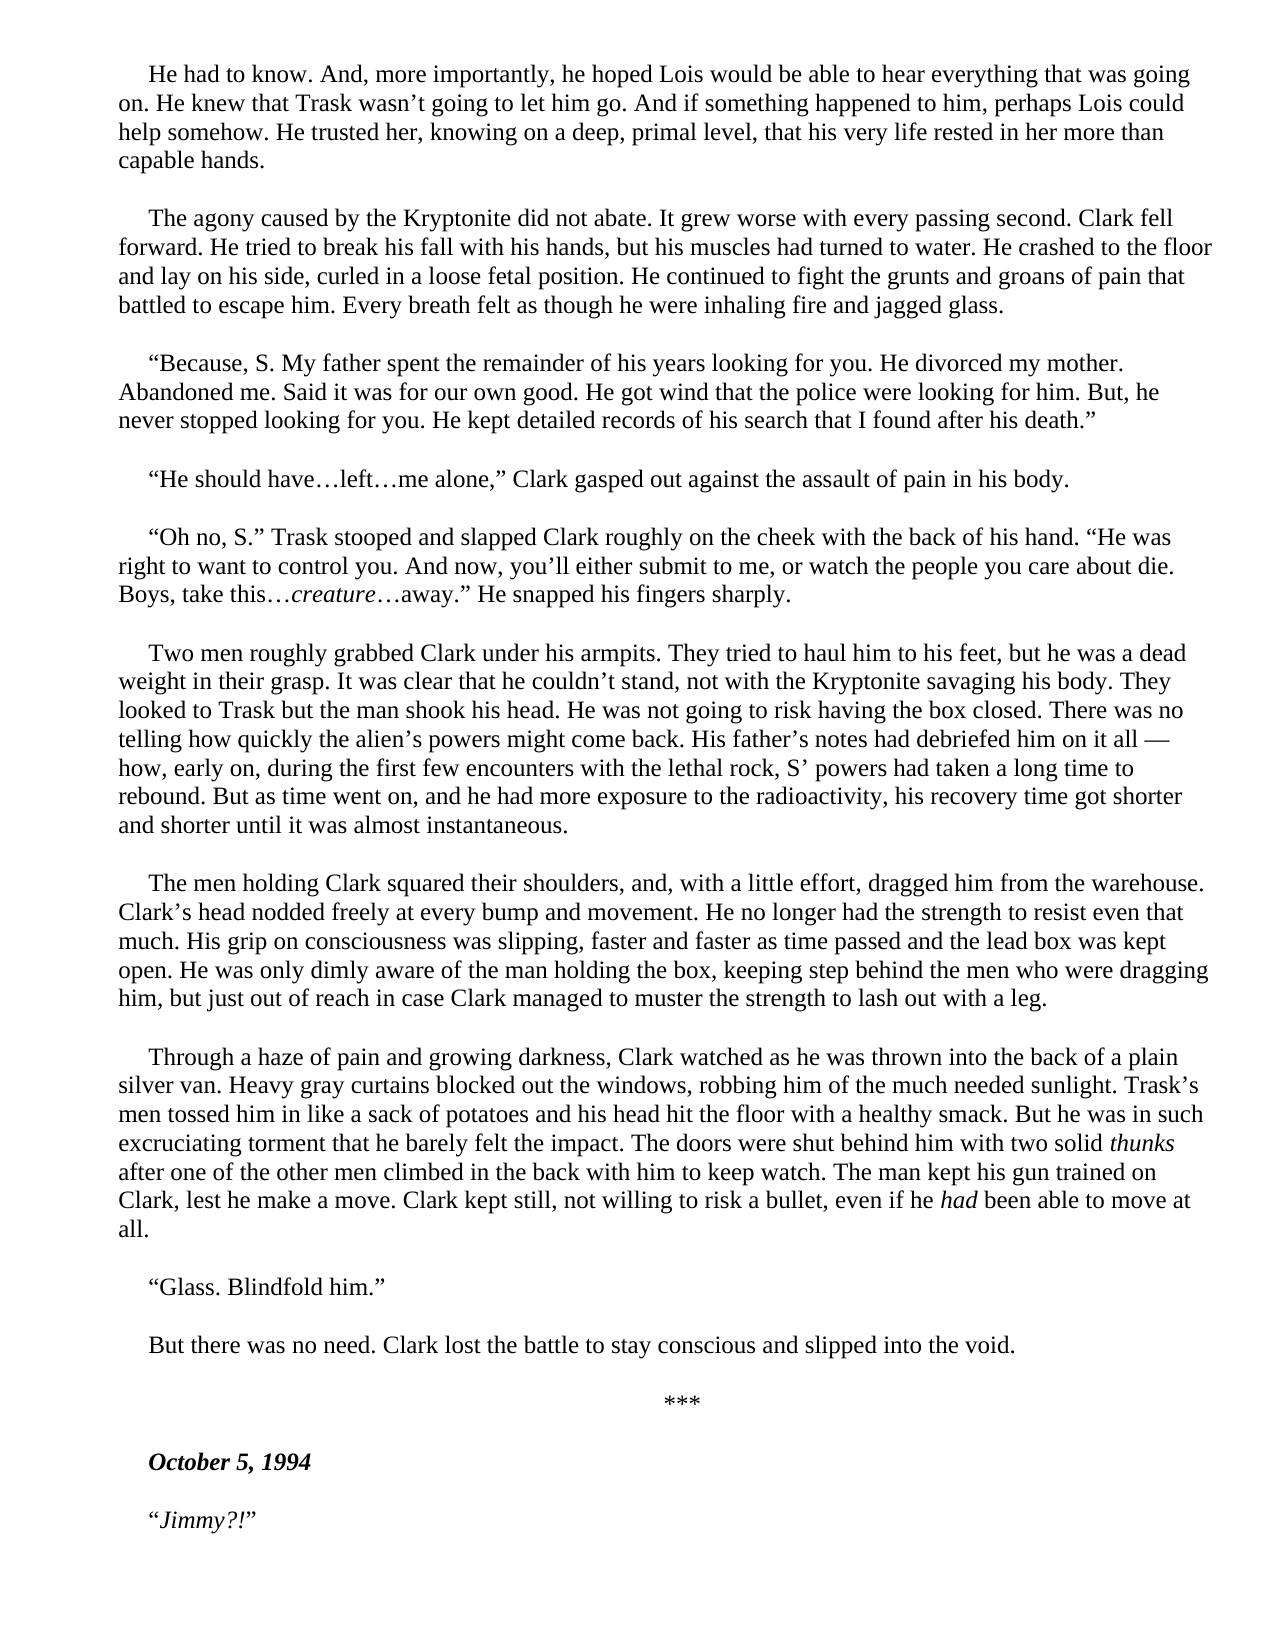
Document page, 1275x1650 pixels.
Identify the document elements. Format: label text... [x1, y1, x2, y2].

text The agony caused by the Kryptonite did not abate. It grew worse with every passing second. Clark fell forward. He tried to break his fall with his hands, but his muscles had turned to water. He crashed to the floor and lay on his side, curled in a loose fetal position. He continued to fight the grunts and groans of pain that battled to escape him. Every breath felt as though he were inhaling fire and jagged glass. [118, 203, 1216, 318]
text “Because, S. My father spent the remainder of his years looking for you. He divorced my mother. Abandoned me. Said it was for our own good. He got wind that the police were looking for him. But, he never stopped looking for you. He kept detailed records of his search that I found after his death.” [118, 348, 1216, 434]
text The men holding Clark squared their shoulders, and, with a little effort, dragged him from the warehouse. Clark’s head nodded freely at every bump and movement. He no longer had the strength to resist even that much. His grip on consciousness was slipping, faster and faster as time passed and the lead box was kept open. He was only dimly aware of the man holding the box, keeping step behind the men who were dragging him, but just out of reach in case Clark managed to muster the strength to lash out with a leg. [118, 868, 1216, 1012]
text October 5, 1994 [118, 1447, 1216, 1476]
text “Glass. Blindfold him.” [118, 1272, 1216, 1301]
text “He should have…left…me alone,” Clark gasped out against the assault of pain in his body. [118, 464, 1216, 492]
text Two men roughly grabbed Clark under his armpits. They tried to haul him to his feet, but he was a dead weight in their grasp. It was clear that he couldn’t stand, not with the Kryptonite savaging his body. They looked to Trask but the man shook his head. He was not going to risk having the box closed. There was no telling how quickly the alien’s powers might come back. His father’s notes had debriefed him on it all — how, early on, during the first few encounters with the lethal rock, S’ powers had taken a long time to rebound. But as time went on, and he had more exposure to the radioactivity, his recovery time got shorter and shorter until it was almost instantaneous. [118, 638, 1216, 839]
text *** [118, 1389, 1216, 1418]
text “Jimmy?!” [118, 1505, 1216, 1534]
text He had to know. And, more importantly, he hoped Lois would be able to hear everything that was going on. He knew that Trask wasn’t going to let him go. And if something happened to him, perhaps Lois could help somehow. He trusted her, knowing on a deep, primal level, that his very life rested in her more than capable hands. [118, 59, 1216, 174]
text “Oh no, S.” Trask stooped and slapped Clark roughly on the cheek with the back of his hand. “He was right to want to control you. And now, you’ll either submit to me, or watch the people you care about die. Boys, take this…creature…away.” He snapped his fingers sharply. [118, 522, 1216, 608]
text Through a haze of pain and growing darkness, Clark watched as he was thrown into the back of a plain silver van. Heavy gray curtains blocked out the windows, robbing him of the much needed sunlight. Trask’s men tossed him in like a sack of potatoes and his head hit the floor with a healthy smack. But he was in such excruciating torment that he barely felt the impact. The doors were shut behind him with two solid thunks after one of the other men climbed in the back with him to keep watch. The man kept his gun trained on Clark, lest he make a move. Clark kept still, not willing to risk a bullet, even if he had been able to move at all. [118, 1042, 1216, 1243]
text But there was no need. Clark lost the battle to stay conscious and slipped into the void. [118, 1331, 1216, 1359]
